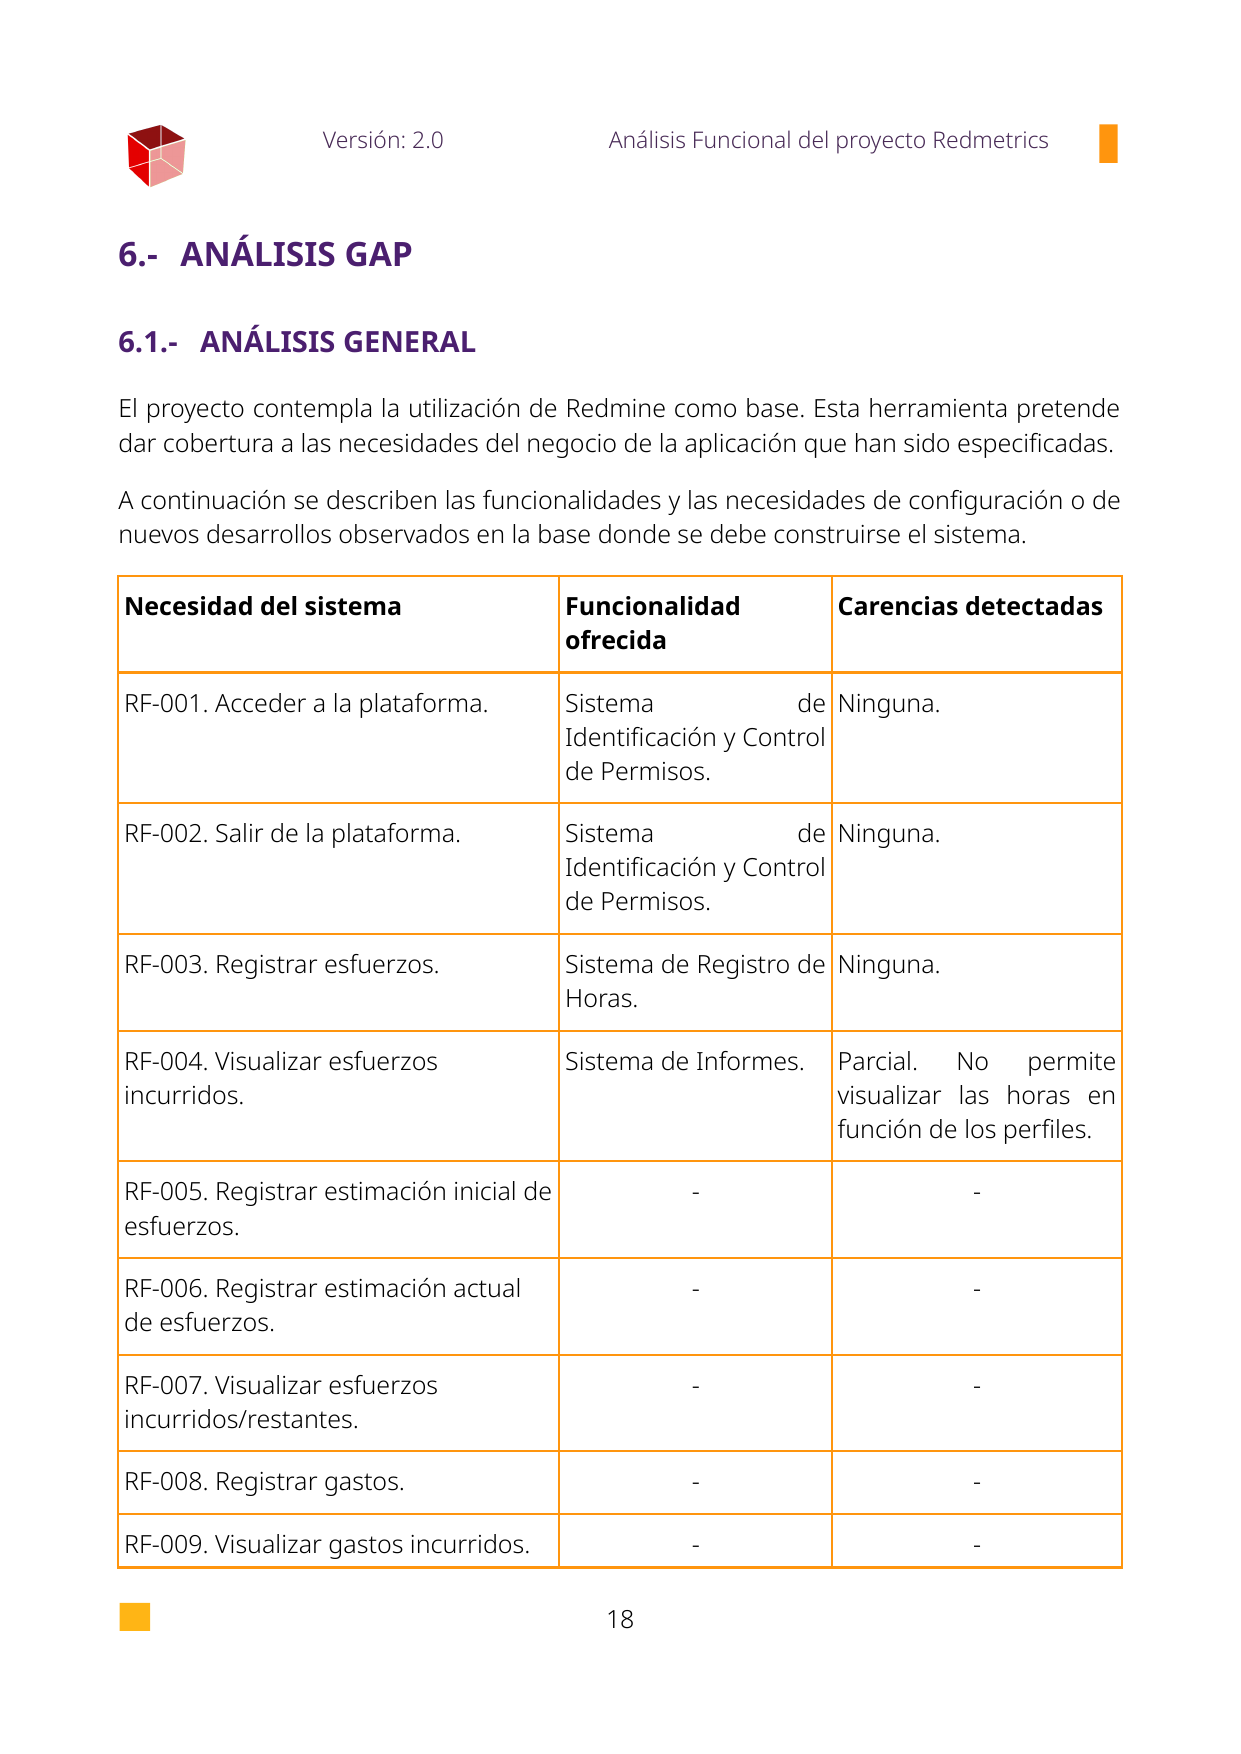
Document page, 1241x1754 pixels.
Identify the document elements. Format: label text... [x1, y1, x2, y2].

table_cell RF-002. Salir de la plataforma. [119, 804, 558, 933]
table_cell Ninguna. [833, 674, 1121, 802]
text A continuación se describen las funcionalidades y las necesidades de configuración o de nuevos desarrollos observados en la base donde se debe construirse el sistema. [118, 483, 1122, 551]
subtitle Análisis general [118, 321, 1122, 361]
table_cell - [560, 1452, 831, 1513]
table_cell - [560, 1356, 831, 1450]
table_header Necesidad del sistema [119, 577, 558, 671]
picture [123, 123, 189, 189]
table_cell RF-004. Visualizar esfuerzos incurridos. [119, 1032, 558, 1160]
table_header Funcionalidad ofrecida [560, 577, 831, 671]
table_cell - [560, 1515, 831, 1566]
table_cell - [833, 1452, 1121, 1513]
table_header Carencias detectadas [833, 577, 1121, 671]
table_cell RF-001. Acceder a la plataforma. [119, 674, 558, 802]
table_cell RF-008. Registrar gastos. [119, 1452, 558, 1513]
table_cell Sistema de Identificación y Control de Permisos. [560, 674, 831, 802]
table_cell RF-009. Visualizar gastos incurridos. [119, 1515, 558, 1566]
table_cell - [833, 1515, 1121, 1566]
table_cell RF-003. Registrar esfuerzos. [119, 935, 558, 1029]
table_cell RF-006. Registrar estimación actual de esfuerzos. [119, 1259, 558, 1353]
text El proyecto contempla la utilización de Redmine como base. Esta herramienta pretende dar cobertura a las necesidades del negocio de la aplicación que han sido especificadas. [118, 391, 1122, 459]
table_cell RF-007. Visualizar esfuerzos incurridos/restantes. [119, 1356, 558, 1450]
table_cell Ninguna. [833, 804, 1121, 933]
table_cell Sistema de Registro de Horas. [560, 935, 831, 1029]
table_cell Ninguna. [833, 935, 1121, 1029]
table_cell - [833, 1259, 1121, 1353]
subtitle Análisis GAP [118, 231, 1122, 276]
table_cell Sistema de Informes. [560, 1032, 831, 1160]
table_cell RF-005. Registrar estimación inicial de esfuerzos. [119, 1162, 558, 1257]
table_cell - [833, 1162, 1121, 1257]
table_cell Sistema de Identificación y Control de Permisos. [560, 804, 831, 933]
table_cell - [560, 1162, 831, 1257]
table_cell - [833, 1356, 1121, 1450]
table_cell Parcial. No permite visualizar las horas en función de los perfiles. [833, 1032, 1121, 1160]
table_cell - [560, 1259, 831, 1353]
